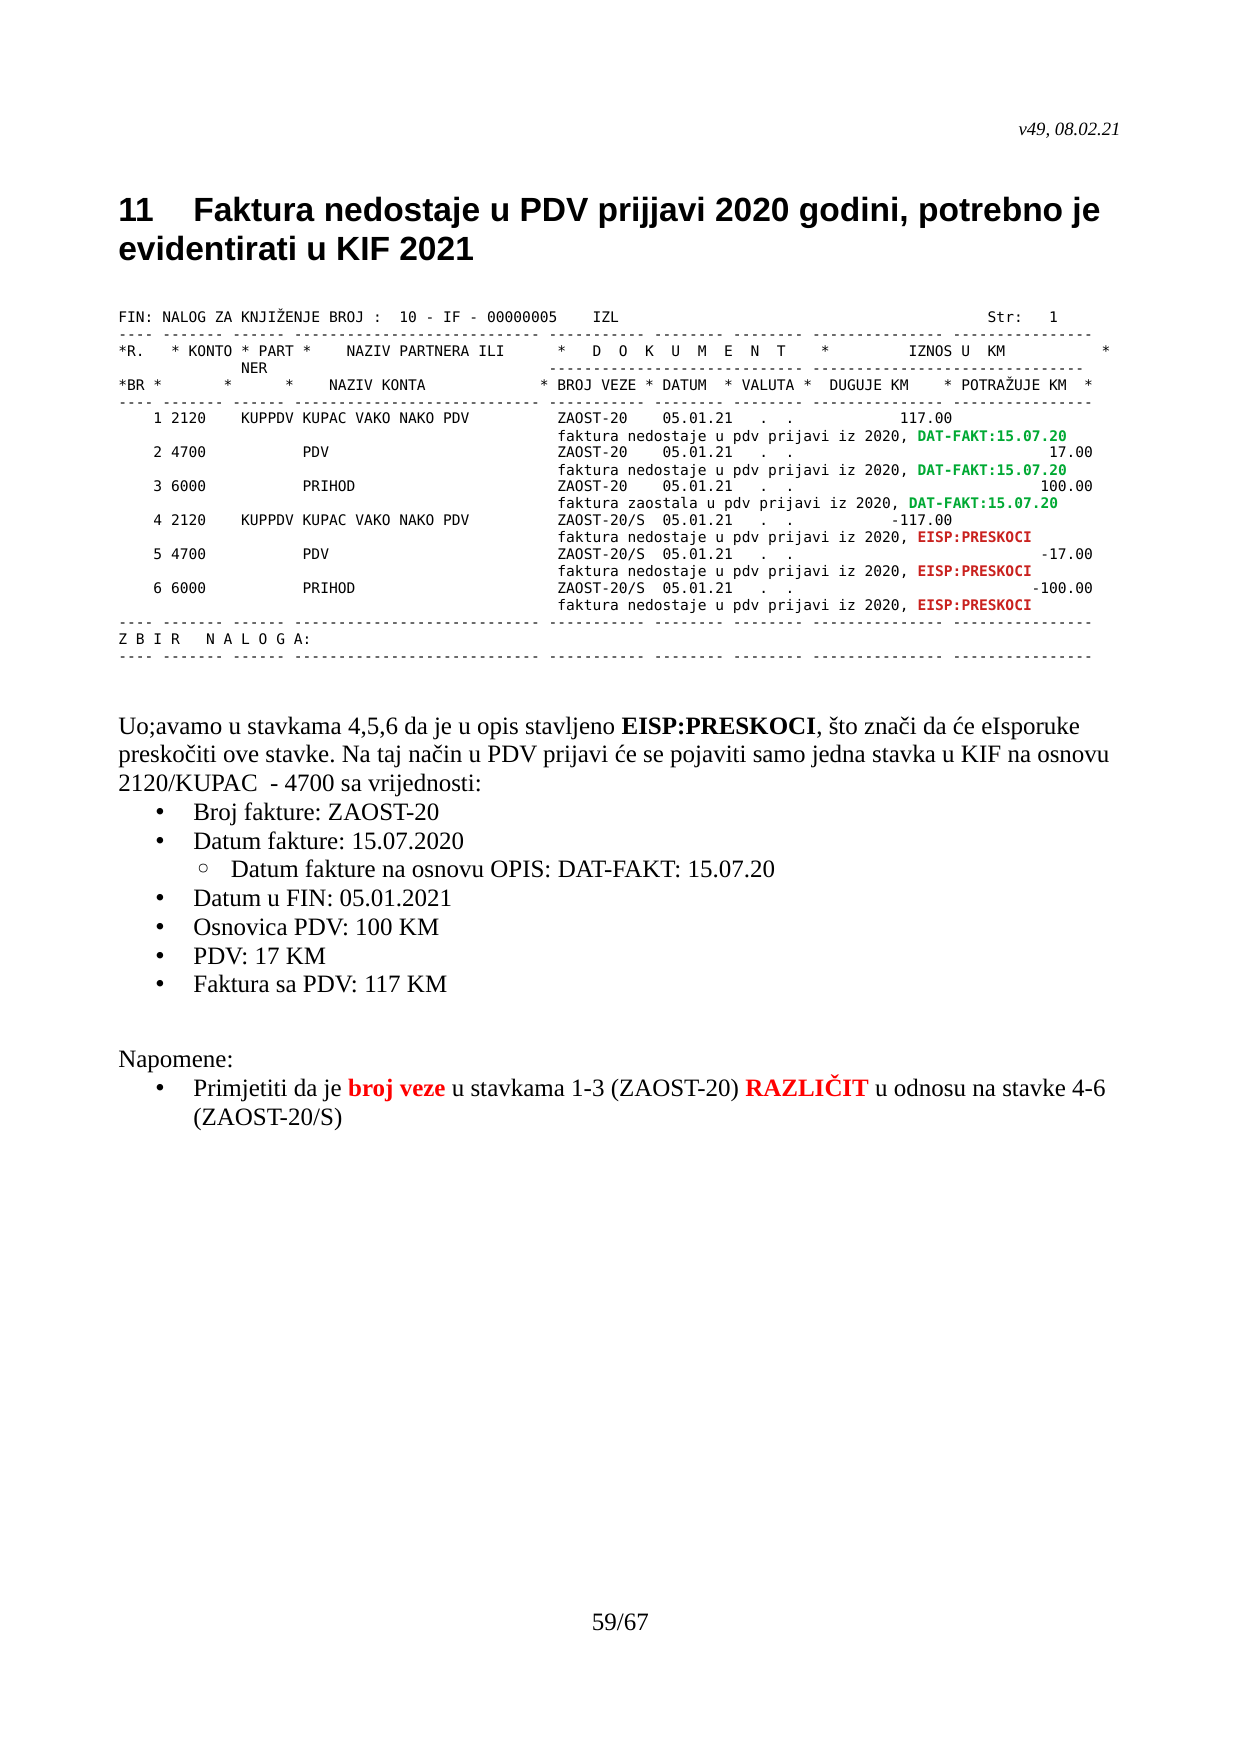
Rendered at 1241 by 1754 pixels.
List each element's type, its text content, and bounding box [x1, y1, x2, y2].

text faktura nedostaje u pdv prijavi iz 2020, EISP:PRESKOCI [118, 597, 1122, 614]
text faktura nedostaje u pdv prijavi iz 2020, DAT-FAKT:15.07.20 [118, 427, 1122, 444]
text *R. * KONTO * PART * NAZIV PARTNERA ILI * D O K U M E N T * IZNOS U KM * [118, 342, 1122, 359]
list Broj fakture: ZAOST-20 [156, 797, 1122, 826]
list Faktura sa PDV: 117 KM [156, 969, 1122, 998]
list Primjetiti da je broj veze u stavkama 1-3 (ZAOST-20) RAZLIČIT u odnosu na stavke 4-6 (ZAOST-20/S) [156, 1073, 1122, 1130]
text NER ----------------------------- ------------------------------- [118, 359, 1122, 376]
text Z B I R N A L O G A: [118, 631, 1122, 648]
text 3 6000 PRIHOD ZAOST-20 05.01.21 . . 100.00 [118, 478, 1122, 495]
text ---- ------- ------ ---------------------------- ----------- -------- -------- --------------- ---------------- [118, 393, 1122, 410]
list PDV: 17 KM [156, 941, 1122, 969]
text ---- ------- ------ ---------------------------- ----------- -------- -------- --------------- ---------------- [118, 648, 1122, 665]
text ---- ------- ------ ---------------------------- ----------- -------- -------- --------------- ---------------- [118, 614, 1122, 631]
text 4 2120 KUPPDV KUPAC VAKO NAKO PDV ZAOST-20/S 05.01.21 . . -117.00 [118, 512, 1122, 529]
list Datum fakture: 15.07.2020 [156, 826, 1122, 854]
text *BR * * * NAZIV KONTA * BROJ VEZE * DATUM * VALUTA * DUGUJE KM * POTRAŽUJE KM * [118, 376, 1122, 393]
text ---- ------- ------ ---------------------------- ----------- -------- -------- --------------- ---------------- [118, 326, 1122, 342]
list Datum u FIN: 05.01.2021 [156, 883, 1122, 912]
text faktura nedostaje u pdv prijavi iz 2020, EISP:PRESKOCI [118, 529, 1122, 546]
text 1 2120 KUPPDV KUPAC VAKO NAKO PDV ZAOST-20 05.01.21 . . 117.00 [118, 410, 1122, 427]
text 2 4700 PDV ZAOST-20 05.01.21 . . 17.00 [118, 444, 1122, 461]
text Napomene: [118, 1044, 1122, 1073]
text faktura nedostaje u pdv prijavi iz 2020, DAT-FAKT:15.07.20 [118, 461, 1122, 478]
text Uo;avamo u stavkama 4,5,6 da je u opis stavljeno EISP:PRESKOCI, što znači da će eIsporuke preskočiti ove stavke. Na taj način u PDV prijavi će se pojaviti samo jedna stavka u KIF na osnovu 2120/KUPAC - 4700 sa vrijednosti: [118, 711, 1122, 797]
text faktura nedostaje u pdv prijavi iz 2020, EISP:PRESKOCI [118, 563, 1122, 580]
text FIN: NALOG ZA KNJIŽENJE BROJ : 10 - IF - 00000005 IZL Str: 1 [118, 308, 1122, 326]
text 5 4700 PDV ZAOST-20/S 05.01.21 . . -17.00 [118, 546, 1122, 563]
text 6 6000 PRIHOD ZAOST-20/S 05.01.21 . . -100.00 [118, 580, 1122, 597]
list Osnovica PDV: 100 KM [156, 912, 1122, 941]
subtitle Faktura nedostaje u PDV prijjavi 2020 godini, potrebno je evidentirati u KIF 2021 [118, 190, 1122, 267]
text faktura zaostala u pdv prijavi iz 2020, DAT-FAKT:15.07.20 [118, 495, 1122, 512]
list Datum fakture na osnovu OPIS: DAT-FAKT: 15.07.20 [193, 854, 1122, 883]
